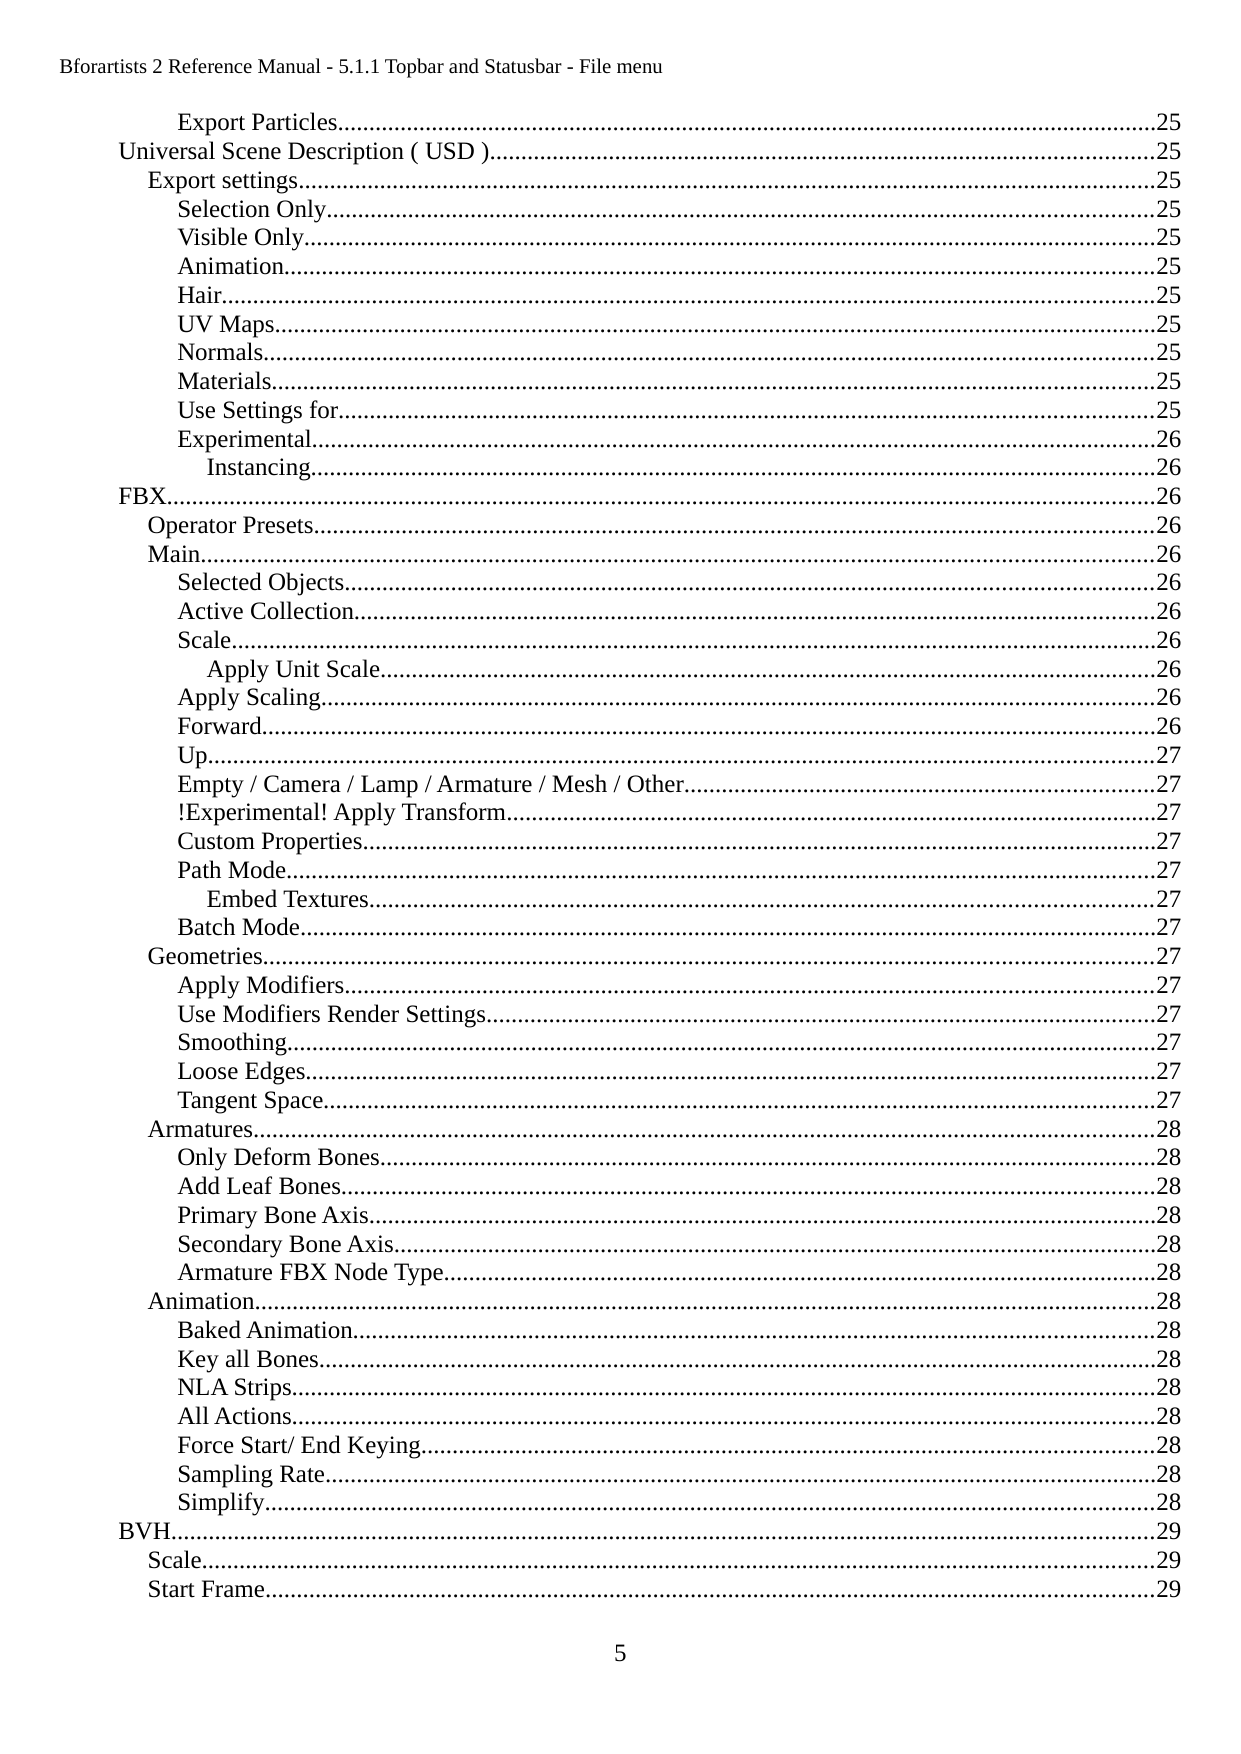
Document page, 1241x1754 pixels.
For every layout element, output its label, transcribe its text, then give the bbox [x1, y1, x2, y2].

text Loose Edges 27 [177, 1056, 1181, 1085]
text Smoothing 27 [177, 1027, 1181, 1056]
text Animation 25 [177, 251, 1181, 280]
text Selected Objects 26 [177, 567, 1181, 596]
text Only Deform Bones 28 [177, 1142, 1181, 1171]
text Normals 25 [177, 337, 1181, 366]
text Custom Properties 27 [177, 826, 1181, 855]
text Visible Only 25 [177, 222, 1181, 251]
text Forward 26 [177, 711, 1181, 740]
text Geometries 27 [147, 941, 1181, 970]
text Scale 26 [177, 625, 1181, 654]
text Hair 25 [177, 280, 1181, 309]
text Apply Modifiers 27 [177, 970, 1181, 999]
text All Actions 28 [177, 1401, 1181, 1430]
text Universal Scene Description ( USD ) 25 [118, 136, 1181, 165]
text Export Particles 25 [177, 107, 1181, 136]
text Up 27 [177, 740, 1181, 769]
text Secondary Bone Axis 28 [177, 1229, 1181, 1257]
text FBX 26 [118, 481, 1181, 510]
text Add Leaf Bones 28 [177, 1171, 1181, 1200]
text Main 26 [147, 539, 1181, 567]
text UV Maps 25 [177, 309, 1181, 337]
text Use Settings for 25 [177, 395, 1181, 424]
text Operator Presets 26 [147, 510, 1181, 539]
text Force Start/ End Keying 28 [177, 1430, 1181, 1459]
text Scale 29 [147, 1545, 1181, 1574]
text Simplify 28 [177, 1487, 1181, 1516]
text Path Mode 27 [177, 855, 1181, 884]
text Primary Bone Axis 28 [177, 1200, 1181, 1229]
text Empty / Camera / Lamp / Armature / Mesh / Other 27 [177, 769, 1181, 797]
text Experimental 26 [177, 424, 1181, 452]
text Baked Animation 28 [177, 1315, 1181, 1344]
text !Experimental! Apply Transform 27 [177, 797, 1181, 826]
text Tangent Space 27 [177, 1085, 1181, 1114]
text Instancing 26 [206, 452, 1181, 481]
text Use Modifiers Render Settings 27 [177, 999, 1181, 1027]
text Start Frame 29 [147, 1574, 1181, 1602]
text Armatures 28 [147, 1114, 1181, 1142]
text Armature FBX Node Type 28 [177, 1257, 1181, 1286]
text Key all Bones 28 [177, 1344, 1181, 1372]
text Export settings 25 [147, 165, 1181, 194]
text BVH 29 [118, 1516, 1181, 1545]
text Embed Textures 27 [206, 884, 1181, 912]
text Animation 28 [147, 1286, 1181, 1315]
text Selection Only 25 [177, 194, 1181, 222]
text Apply Unit Scale 26 [206, 654, 1181, 682]
text Active Collection 26 [177, 596, 1181, 625]
text Apply Scaling 26 [177, 682, 1181, 711]
text Batch Mode 27 [177, 912, 1181, 941]
text Sampling Rate 28 [177, 1459, 1181, 1487]
text NLA Strips 28 [177, 1372, 1181, 1401]
text Materials 25 [177, 366, 1181, 395]
